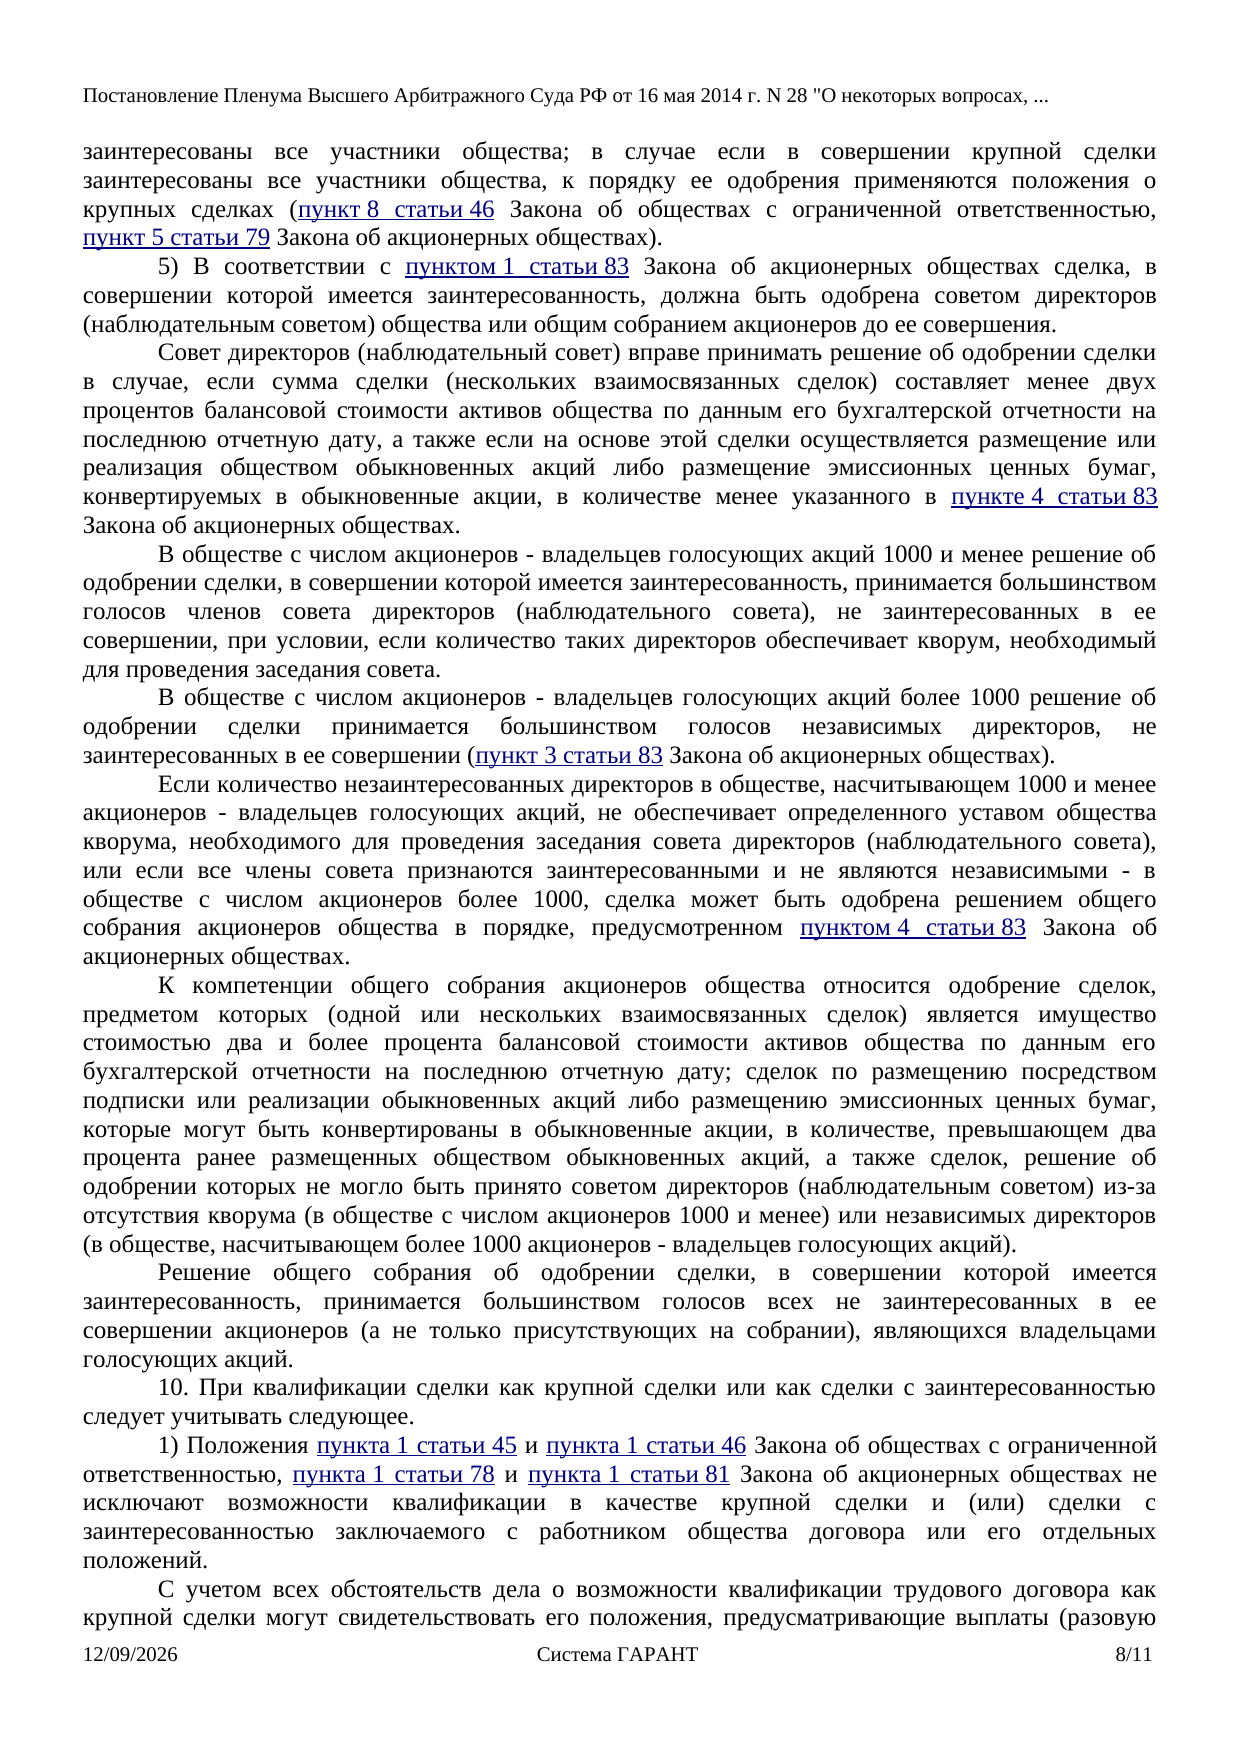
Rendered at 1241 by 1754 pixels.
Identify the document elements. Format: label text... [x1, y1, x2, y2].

text заинтересованы все участники общества; в случае если в совершении крупной сделки заинтересованы все участники общества, к порядку ее одобрения применяются положения о крупных сделках (пункт 8 статьи 46 Закона об обществах с ограниченной ответственностью, пункт 5 статьи 79 Закона об акционерных обществах). [83, 136, 1157, 251]
text В обществе с числом акционеров - владельцев голосующих акций более 1000 решение об одобрении сделки принимается большинством голосов независимых директоров, не заинтересованных в ее совершении (пункт 3 статьи 83 Закона об акционерных обществах). [83, 682, 1157, 769]
text В обществе с числом акционеров - владельцев голосующих акций 1000 и менее решение об одобрении сделки, в совершении которой имеется заинтересованность, принимается большинством голосов членов совета директоров (наблюдательного совета), не заинтересованных в ее совершении, при условии, если количество таких директоров обеспечивает кворум, необходимый для проведения заседания совета. [83, 539, 1157, 682]
text 10. При квалификации сделки как крупной сделки или как сделки с заинтересованностью следует учитывать следующее. [83, 1372, 1157, 1430]
text Решение общего собрания об одобрении сделки, в совершении которой имеется заинтересованность, принимается большинством голосов всех не заинтересованных в ее совершении акционеров (а не только присутствующих на собрании), являющихся владельцами голосующих акций. [83, 1257, 1157, 1372]
text С учетом всех обстоятельств дела о возможности квалификации трудового договора как крупной сделки могут свидетельствовать его положения, предусматривающие выплаты (разовую [83, 1574, 1157, 1631]
text 1) Положения пункта 1 статьи 45 и пункта 1 статьи 46 Закона об обществах с ограниченной ответственностью, пункта 1 статьи 78 и пункта 1 статьи 81 Закона об акционерных обществах не исключают возможности квалификации в качестве крупной сделки и (или) сделки с заинтересованностью заключаемого с работником общества договора или его отдельных положений. [83, 1430, 1157, 1574]
text 5) В соответствии с пунктом 1 статьи 83 Закона об акционерных обществах сделка, в совершении которой имеется заинтересованность, должна быть одобрена советом директоров (наблюдательным советом) общества или общим собранием акционеров до ее совершения. [83, 251, 1157, 337]
text Совет директоров (наблюдательный совет) вправе принимать решение об одобрении сделки в случае, если сумма сделки (нескольких взаимосвязанных сделок) составляет менее двух процентов балансовой стоимости активов общества по данным его бухгалтерской отчетности на последнюю отчетную дату, а также если на основе этой сделки осуществляется размещение или реализация обществом обыкновенных акций либо размещение эмиссионных ценных бумаг, конвертируемых в обыкновенные акции, в количестве менее указанного в пункте 4 статьи 83 Закона об акционерных обществах. [83, 337, 1157, 539]
text Если количество незаинтересованных директоров в обществе, насчитывающем 1000 и менее акционеров - владельцев голосующих акций, не обеспечивает определенного уставом общества кворума, необходимого для проведения заседания совета директоров (наблюдательного совета), или если все члены совета признаются заинтересованными и не являются независимыми - в обществе с числом акционеров более 1000, сделка может быть одобрена решением общего собрания акционеров общества в порядке, предусмотренном пунктом 4 статьи 83 Закона об акционерных обществах. [83, 769, 1157, 970]
text К компетенции общего собрания акционеров общества относится одобрение сделок, предметом которых (одной или нескольких взаимосвязанных сделок) является имущество стоимостью два и более процента балансовой стоимости активов общества по данным его бухгалтерской отчетности на последнюю отчетную дату; сделок по размещению посредством подписки или реализации обыкновенных акций либо размещению эмиссионных ценных бумаг, которые могут быть конвертированы в обыкновенные акции, в количестве, превышающем два процента ранее размещенных обществом обыкновенных акций, а также сделок, решение об одобрении которых не могло быть принято советом директоров (наблюдательным советом) из-за отсутствия кворума (в обществе с числом акционеров 1000 и менее) или независимых директоров (в обществе, насчитывающем более 1000 акционеров - владельцев голосующих акций). [83, 970, 1157, 1257]
